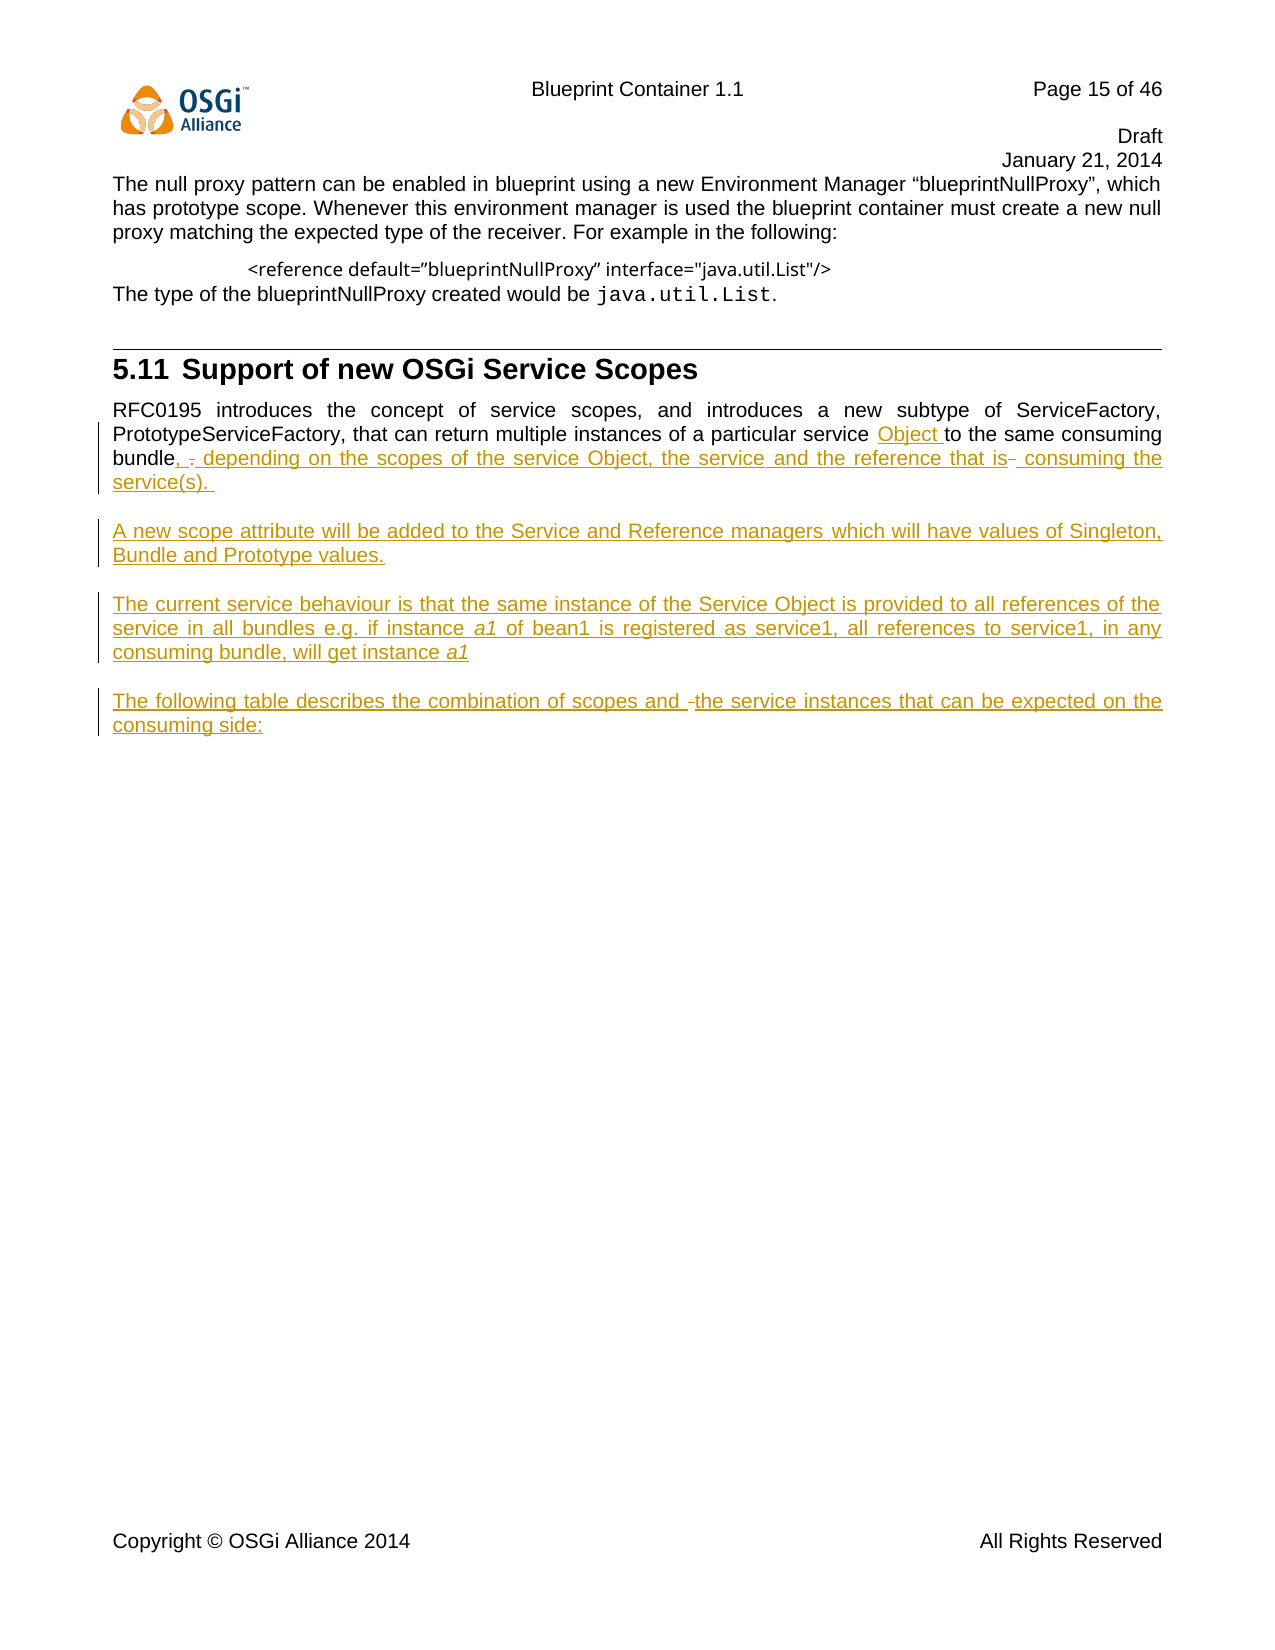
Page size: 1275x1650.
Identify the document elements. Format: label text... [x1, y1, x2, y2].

text The current service behaviour is that the same instance of the Service Object is provided to all references of the service in all bundles e.g. if instance a1 of bean1 is registered as service1, all references to service1, in any [112, 592, 1162, 637]
text The type of the blueprintNullProxy created would be java.util.List. [112, 282, 1162, 308]
text <reference default=”blueprintNullProxy” interface="java.util.List"/> [247, 257, 1162, 282]
subtitle Support of new OSGi Service Scopes [112, 350, 1162, 385]
text RFC0195 introduces the concept of service scopes, and introduces a new subtype of ServiceFactory, PrototypeServiceFactory, that can return multiple instances of a particular service Object to the same consuming bundle, depending on the scopes of the service Object, the service and the reference that is consuming the service(s). [112, 398, 1162, 494]
picture [113, 78, 257, 142]
text The null proxy pattern can be enabled in blueprint using a new Environment Manager “blueprintNullProxy”, which has prototype scope. Whenever this environment manager is used the blueprint container must create a new null proxy matching the expected type of the receiver. For example in the following: [112, 172, 1162, 244]
text A new scope attribute will be added to the Service and Reference managers which will have values of Singleton, [112, 519, 1162, 540]
text The following table describes the combination of scopes and the service instances that can be expected on the consuming side: [112, 688, 1162, 736]
text consuming bundle, will get instance a1 [112, 638, 1162, 663]
text Bundle and Prototype values. [112, 541, 1162, 567]
